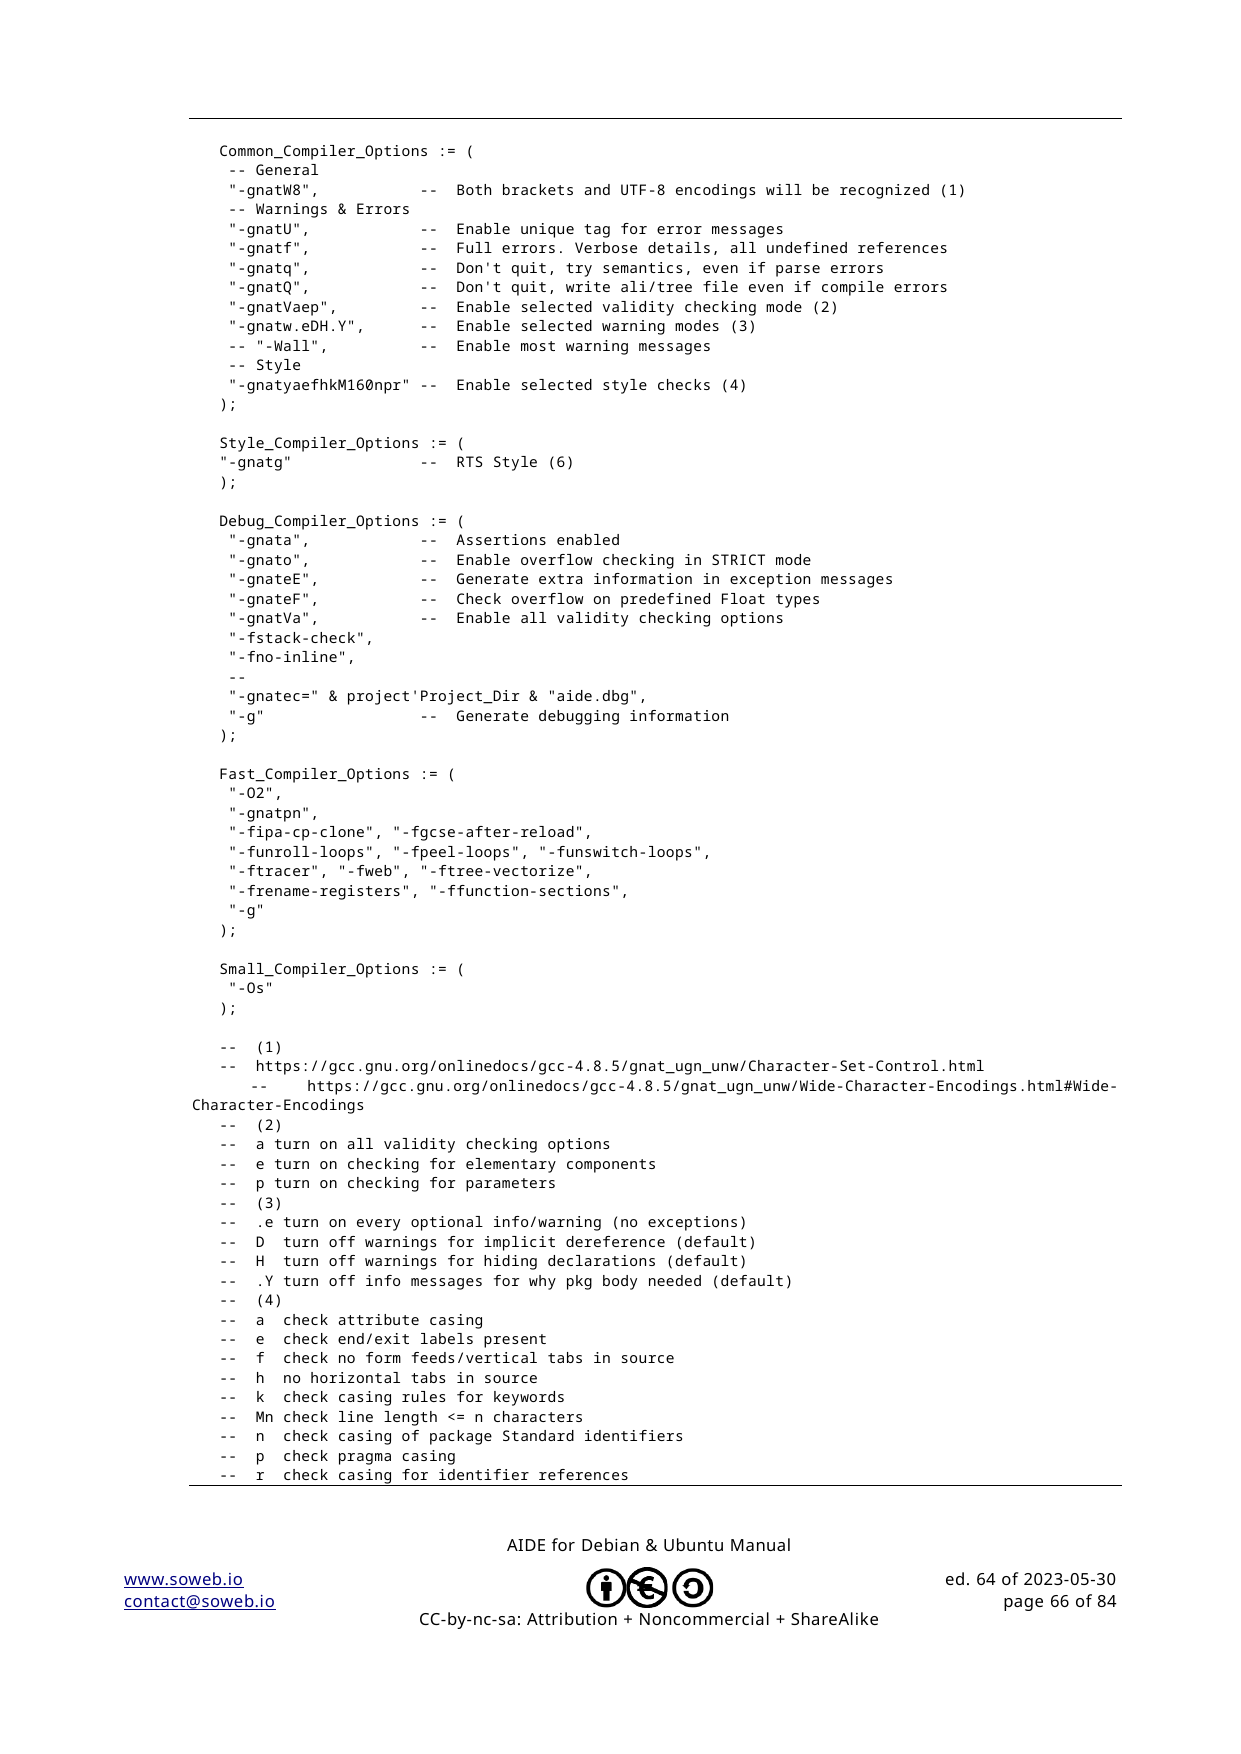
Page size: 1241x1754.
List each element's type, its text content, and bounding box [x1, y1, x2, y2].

picture [672, 1567, 714, 1608]
list -- [189, 663, 1122, 683]
list -- (4) [189, 1287, 1122, 1306]
list -- "-Wall", -- Enable most warning messages [189, 332, 1122, 352]
list -- https://gcc.gnu.org/onlinedocs/gcc-4.8.5/gnat_ugn_unw/Character-Set-Control.html [189, 1053, 1122, 1073]
list -- H turn off warnings for hiding declarations (default) [189, 1248, 1122, 1267]
list "-frename-registers", "-ffunction-sections", [189, 878, 1122, 897]
list -- e turn on checking for elementary components [189, 1151, 1122, 1170]
list -- Warnings & Errors [189, 196, 1122, 216]
list "-gnatw.eDH.Y", -- Enable selected warning modes (3) [189, 313, 1122, 332]
list "-fno-inline", [189, 644, 1122, 663]
list Debug_Compiler_Options := ( [189, 508, 1122, 527]
list "-gnatVa", -- Enable all validity checking options [189, 605, 1122, 624]
list -- General [189, 157, 1122, 177]
list -- https://gcc.gnu.org/onlinedocs/gcc-4.8.5/gnat_ugn_unw/Wide-Character-Encodings.html#Wide-Character-Encodings [189, 1073, 1122, 1112]
list "-gnatf", -- Full errors. Verbose details, all undefined references [189, 235, 1122, 254]
list "-funroll-loops", "-fpeel-loops", "-funswitch-loops", [189, 839, 1122, 858]
list "-gnatU", -- Enable unique tag for error messages [189, 216, 1122, 235]
list "-g" -- Generate debugging information [189, 702, 1122, 722]
list "-gnateE", -- Generate extra information in exception messages [189, 566, 1122, 586]
list "-gnatW8", -- Both brackets and UTF-8 encodings will be recognized (1) [189, 177, 1122, 196]
list -- a check attribute casing [189, 1306, 1122, 1326]
list "-gnatq", -- Don't quit, try semantics, even if parse errors [189, 254, 1122, 274]
list "-gnateF", -- Check overflow on predefined Float types [189, 586, 1122, 605]
list -- n check casing of package Standard identifiers [189, 1423, 1122, 1443]
list -- .e turn on every optional info/warning (no exceptions) [189, 1209, 1122, 1228]
list ); [189, 917, 1122, 939]
list -- (3) [189, 1189, 1122, 1209]
list "-O2", [189, 780, 1122, 800]
list "-gnato", -- Enable overflow checking in STRICT mode [189, 547, 1122, 566]
list "-Os" [189, 975, 1122, 995]
list Small_Compiler_Options := ( [189, 956, 1122, 975]
list Style_Compiler_Options := ( [189, 430, 1122, 449]
list -- p turn on checking for parameters [189, 1170, 1122, 1189]
list "-gnatQ", -- Don't quit, write ali/tree file even if compile errors [189, 274, 1122, 293]
list -- .Y turn off info messages for why pkg body needed (default) [189, 1267, 1122, 1287]
list -- p check pragma casing [189, 1443, 1122, 1462]
list "-gnatec=" & project'Project_Dir & "aide.dbg", [189, 683, 1122, 702]
list -- k check casing rules for keywords [189, 1384, 1122, 1404]
list -- (2) [189, 1112, 1122, 1131]
list "-gnatVaep", -- Enable selected validity checking mode (2) [189, 293, 1122, 313]
list "-fstack-check", [189, 624, 1122, 644]
list -- a turn on all validity checking options [189, 1131, 1122, 1151]
list "-gnata", -- Assertions enabled [189, 527, 1122, 547]
list Fast_Compiler_Options := ( [189, 761, 1122, 780]
list ); [189, 391, 1122, 413]
list -- Mn check line length <= n characters [189, 1404, 1122, 1423]
list "-gnatg" -- RTS Style (6) [189, 449, 1122, 469]
list ); [189, 722, 1122, 744]
list "-gnatpn", [189, 800, 1122, 819]
list "-g" [189, 897, 1122, 917]
list Common_Compiler_Options := ( [189, 138, 1122, 157]
picture [585, 1567, 668, 1608]
list "-ftracer", "-fweb", "-ftree-vectorize", [189, 858, 1122, 878]
list -- e check end/exit labels present [189, 1326, 1122, 1345]
list -- (1) [189, 1034, 1122, 1053]
list -- Style [189, 352, 1122, 371]
list -- h no horizontal tabs in source [189, 1365, 1122, 1384]
list "-gnatyaefhkM160npr" -- Enable selected style checks (4) [189, 371, 1122, 391]
list -- r check casing for identifier references [189, 1462, 1122, 1485]
list -- f check no form feeds/vertical tabs in source [189, 1345, 1122, 1365]
list -- D turn off warnings for implicit dereference (default) [189, 1228, 1122, 1248]
list ); [189, 995, 1122, 1017]
list "-fipa-cp-clone", "-fgcse-after-reload", [189, 819, 1122, 839]
list ); [189, 469, 1122, 491]
